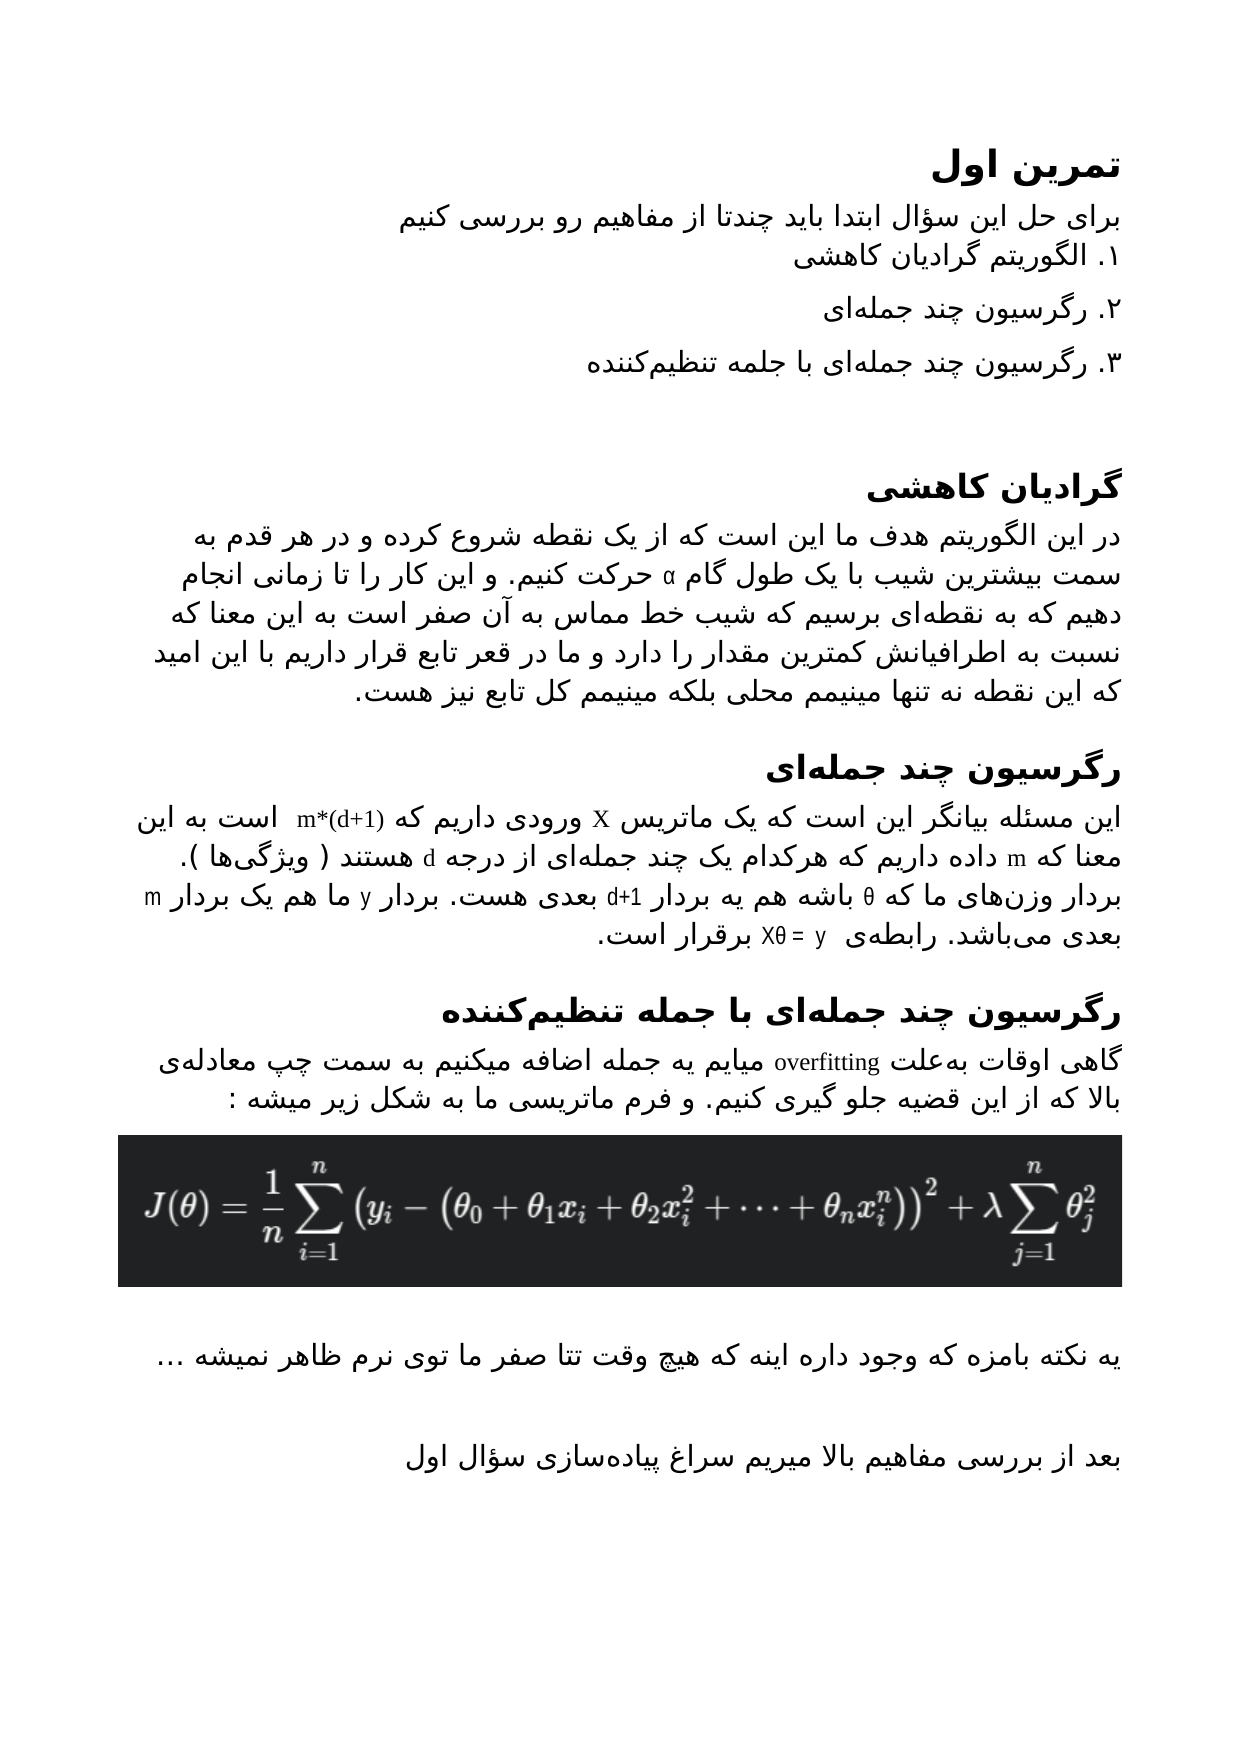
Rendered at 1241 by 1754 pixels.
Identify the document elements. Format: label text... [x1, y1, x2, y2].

subtitle گرادیان کاهشی [118, 467, 1122, 506]
text بعد از بررسی مفاهیم بالا میریم سراغ پیاده‌سازی سؤال اول [118, 1439, 1122, 1473]
text ۲. رگرسیون چند جمله‌ای [118, 292, 1122, 326]
text در این الگوریتم هدف ما این است که از یک نقطه شروع کرده و در هر قدم به سمت بیشترین شیب با یک طول گام α حرکت کنیم. و این کار را تا زمانی انجام دهیم که به نقطه‌ای برسیم که شیب خط مماس به آن صفر است به این معنا که نسبت به اطرافیانش کمترین مقدار را دارد و ما در قعر تابع قرار داریم با این امید که این نقطه نه تنها مینیمم محلی بلکه مینیمم کل تابع نیز هست. [118, 519, 1122, 708]
subtitle تمرین اول [118, 143, 1122, 187]
text برای حل این سؤال ابتدا باید چندتا از مفاهیم رو بررسی کنیم ۱. الگوریتم گرادیان کاهشی [118, 199, 1122, 272]
text این مسئله بیانگر این است که یک ماتریس X ورودی داریم که m*(d+1) است به این معنا که m داده داریم که هرکدام یک چند جمله‌ای از درجه d هستند ( ویژگی‌ها ). بردار وزن‌های ما که θ باشه هم یه بردار d+1 بعدی هست. بردار y ما هم یک بردار m بعدی می‌باشد. رابطه‌ی Xθ = y برقرار است. [118, 800, 1122, 951]
picture [118, 1135, 1123, 1287]
subtitle رگرسیون چند جمله‌ای با جمله تنظیم‌کننده [118, 991, 1122, 1030]
text ۳. رگرسیون چند جمله‌ای با جلمه تنظیم‌کننده [118, 345, 1122, 379]
text یه نکته بامزه که وجود داره اینه که هیچ وقت تتا صفر ما توی نرم ظاهر نمیشه … [118, 1338, 1122, 1372]
subtitle رگرسیون چند جمله‌ای [118, 749, 1122, 788]
text گاهی اوقات به‌علت overfitting میایم یه جمله اضافه میکنیم به سمت چپ معادله‌ی بالا که از این قضیه جلو گیری کنیم. و فرم ماتریسی ما به شکل زیر میشه : [118, 1043, 1122, 1116]
